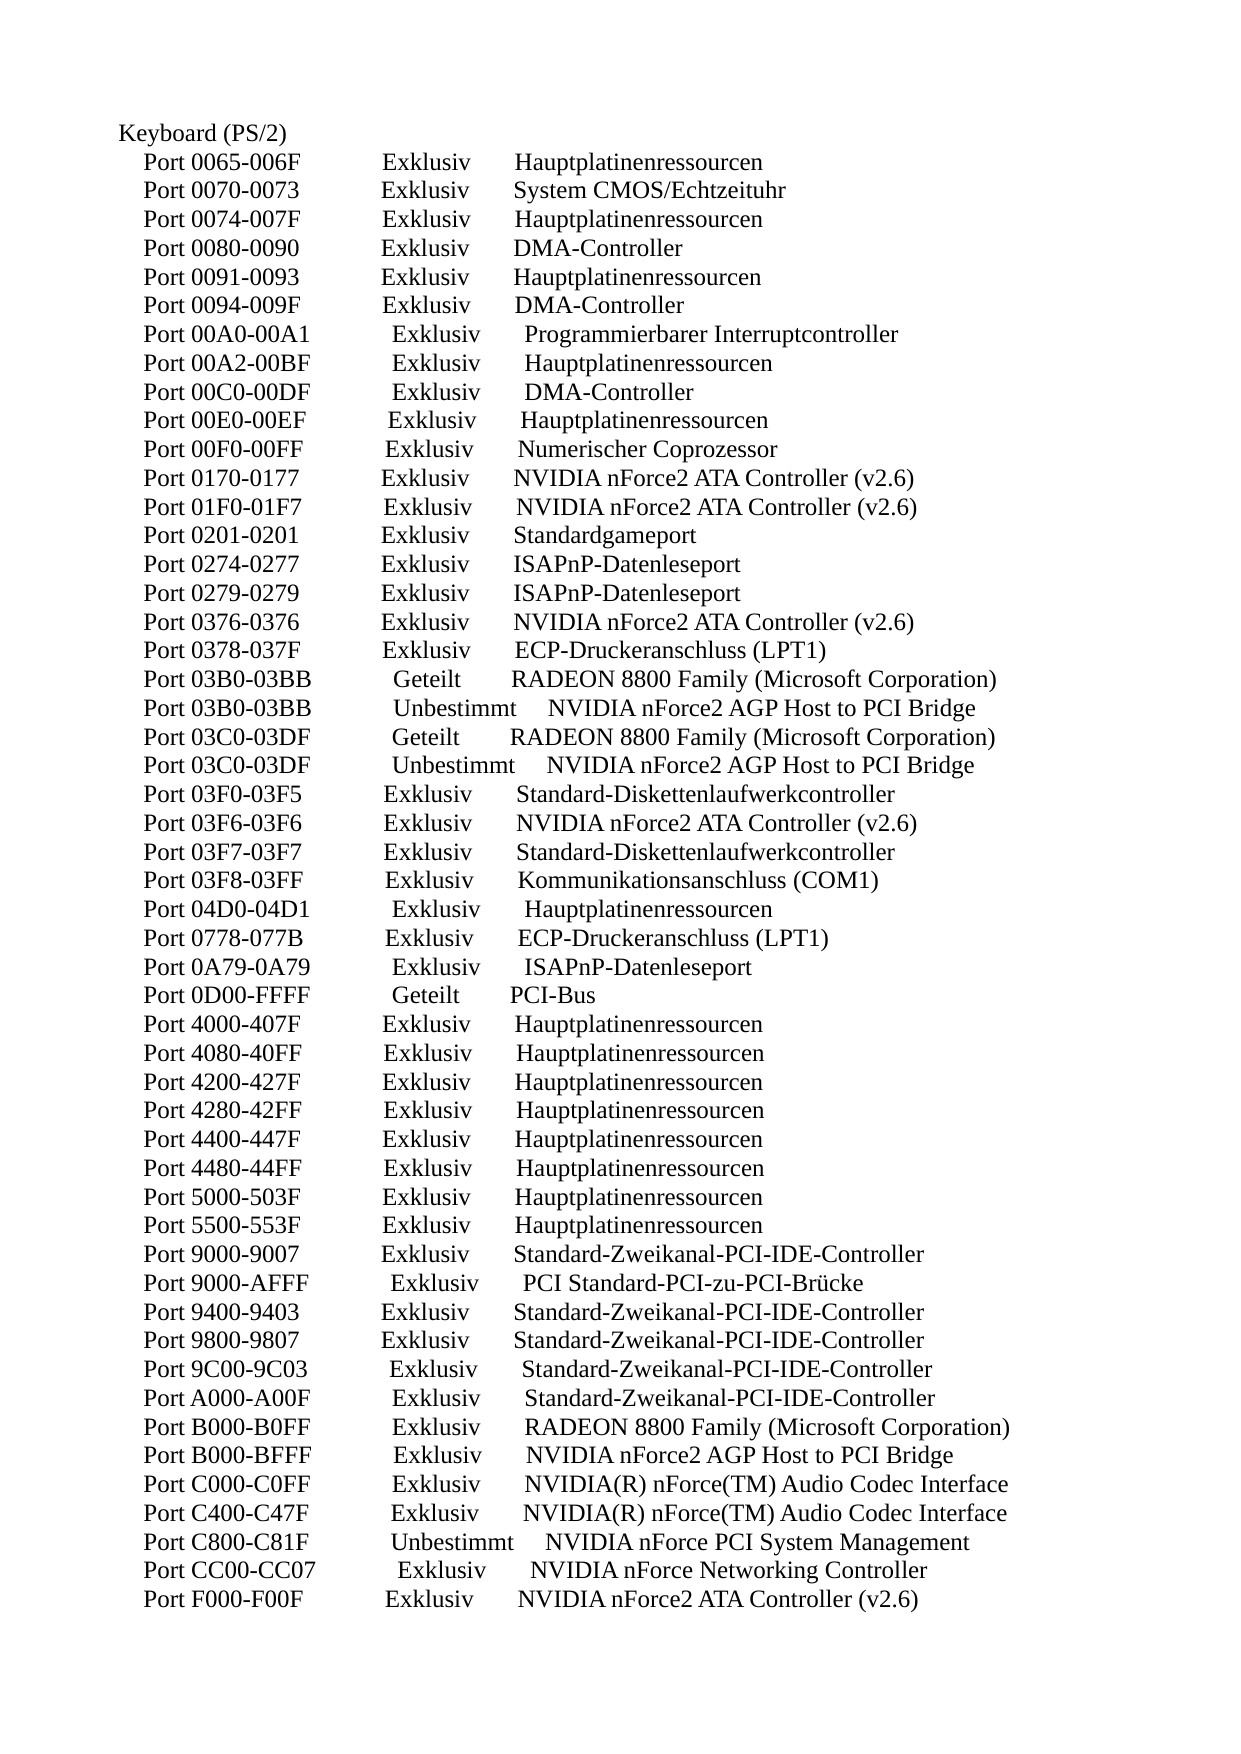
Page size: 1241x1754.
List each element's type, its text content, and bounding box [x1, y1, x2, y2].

text Port 0279-0279 Exklusiv ISAPnP-Datenleseport [118, 578, 1122, 607]
text Port C800-C81F Unbestimmt NVIDIA nForce PCI System Management [118, 1527, 1122, 1556]
text Port 03F8-03FF Exklusiv Kommunikationsanschluss (COM1) [118, 866, 1122, 894]
text Port 03F0-03F5 Exklusiv Standard-Diskettenlaufwerkcontroller [118, 779, 1122, 808]
text Port 4080-40FF Exklusiv Hauptplatinenressourcen [118, 1038, 1122, 1067]
text Port 4480-44FF Exklusiv Hauptplatinenressourcen [118, 1153, 1122, 1182]
text Port 00F0-00FF Exklusiv Numerischer Coprozessor [118, 434, 1122, 463]
text Port 00A2-00BF Exklusiv Hauptplatinenressourcen [118, 348, 1122, 377]
text Port A000-A00F Exklusiv Standard-Zweikanal-PCI-IDE-Controller [118, 1383, 1122, 1412]
text Port 0274-0277 Exklusiv ISAPnP-Datenleseport [118, 549, 1122, 578]
text Port 9C00-9C03 Exklusiv Standard-Zweikanal-PCI-IDE-Controller [118, 1354, 1122, 1383]
text Port 04D0-04D1 Exklusiv Hauptplatinenressourcen [118, 894, 1122, 923]
text Port 0070-0073 Exklusiv System CMOS/Echtzeituhr [118, 176, 1122, 204]
text Port 0D00-FFFF Geteilt PCI-Bus [118, 981, 1122, 1009]
text Port 4280-42FF Exklusiv Hauptplatinenressourcen [118, 1096, 1122, 1124]
text Port 03B0-03BB Geteilt RADEON 8800 Family (Microsoft Corporation) [118, 664, 1122, 693]
text Port 4000-407F Exklusiv Hauptplatinenressourcen [118, 1009, 1122, 1038]
text Port 4400-447F Exklusiv Hauptplatinenressourcen [118, 1124, 1122, 1153]
text Port 9800-9807 Exklusiv Standard-Zweikanal-PCI-IDE-Controller [118, 1326, 1122, 1354]
text Port 00A0-00A1 Exklusiv Programmierbarer Interruptcontroller [118, 319, 1122, 348]
text Port 03B0-03BB Unbestimmt NVIDIA nForce2 AGP Host to PCI Bridge [118, 693, 1122, 722]
text Port 0065-006F Exklusiv Hauptplatinenressourcen [118, 147, 1122, 176]
text Keyboard (PS/2) [118, 118, 1122, 147]
text Port 01F0-01F7 Exklusiv NVIDIA nForce2 ATA Controller (v2.6) [118, 492, 1122, 521]
text Port 0201-0201 Exklusiv Standardgameport [118, 521, 1122, 549]
text Port 9000-9007 Exklusiv Standard-Zweikanal-PCI-IDE-Controller [118, 1239, 1122, 1268]
text Port 0378-037F Exklusiv ECP-Druckeranschluss (LPT1) [118, 636, 1122, 664]
text Port 0A79-0A79 Exklusiv ISAPnP-Datenleseport [118, 952, 1122, 981]
text Port B000-B0FF Exklusiv RADEON 8800 Family (Microsoft Corporation) [118, 1412, 1122, 1441]
text Port 0091-0093 Exklusiv Hauptplatinenressourcen [118, 262, 1122, 291]
text Port 03F6-03F6 Exklusiv NVIDIA nForce2 ATA Controller (v2.6) [118, 808, 1122, 837]
text Port 9400-9403 Exklusiv Standard-Zweikanal-PCI-IDE-Controller [118, 1297, 1122, 1326]
text Port 5000-503F Exklusiv Hauptplatinenressourcen [118, 1182, 1122, 1211]
text Port 00C0-00DF Exklusiv DMA-Controller [118, 377, 1122, 406]
text Port 03C0-03DF Geteilt RADEON 8800 Family (Microsoft Corporation) [118, 722, 1122, 751]
text Port B000-BFFF Exklusiv NVIDIA nForce2 AGP Host to PCI Bridge [118, 1441, 1122, 1469]
text Port 0080-0090 Exklusiv DMA-Controller [118, 233, 1122, 262]
text Port 0074-007F Exklusiv Hauptplatinenressourcen [118, 204, 1122, 233]
text Port C400-C47F Exklusiv NVIDIA(R) nForce(TM) Audio Codec Interface [118, 1498, 1122, 1527]
text Port CC00-CC07 Exklusiv NVIDIA nForce Networking Controller [118, 1556, 1122, 1584]
text Port F000-F00F Exklusiv NVIDIA nForce2 ATA Controller (v2.6) [118, 1584, 1122, 1613]
text Port 03F7-03F7 Exklusiv Standard-Diskettenlaufwerkcontroller [118, 837, 1122, 866]
text Port 9000-AFFF Exklusiv PCI Standard-PCI-zu-PCI-Brücke [118, 1268, 1122, 1297]
text Port 0170-0177 Exklusiv NVIDIA nForce2 ATA Controller (v2.6) [118, 463, 1122, 492]
text Port 0094-009F Exklusiv DMA-Controller [118, 291, 1122, 319]
text Port 0778-077B Exklusiv ECP-Druckeranschluss (LPT1) [118, 923, 1122, 952]
text Port C000-C0FF Exklusiv NVIDIA(R) nForce(TM) Audio Codec Interface [118, 1469, 1122, 1498]
text Port 0376-0376 Exklusiv NVIDIA nForce2 ATA Controller (v2.6) [118, 607, 1122, 636]
text Port 00E0-00EF Exklusiv Hauptplatinenressourcen [118, 406, 1122, 434]
text Port 4200-427F Exklusiv Hauptplatinenressourcen [118, 1067, 1122, 1096]
text Port 5500-553F Exklusiv Hauptplatinenressourcen [118, 1211, 1122, 1239]
text Port 03C0-03DF Unbestimmt NVIDIA nForce2 AGP Host to PCI Bridge [118, 751, 1122, 779]
